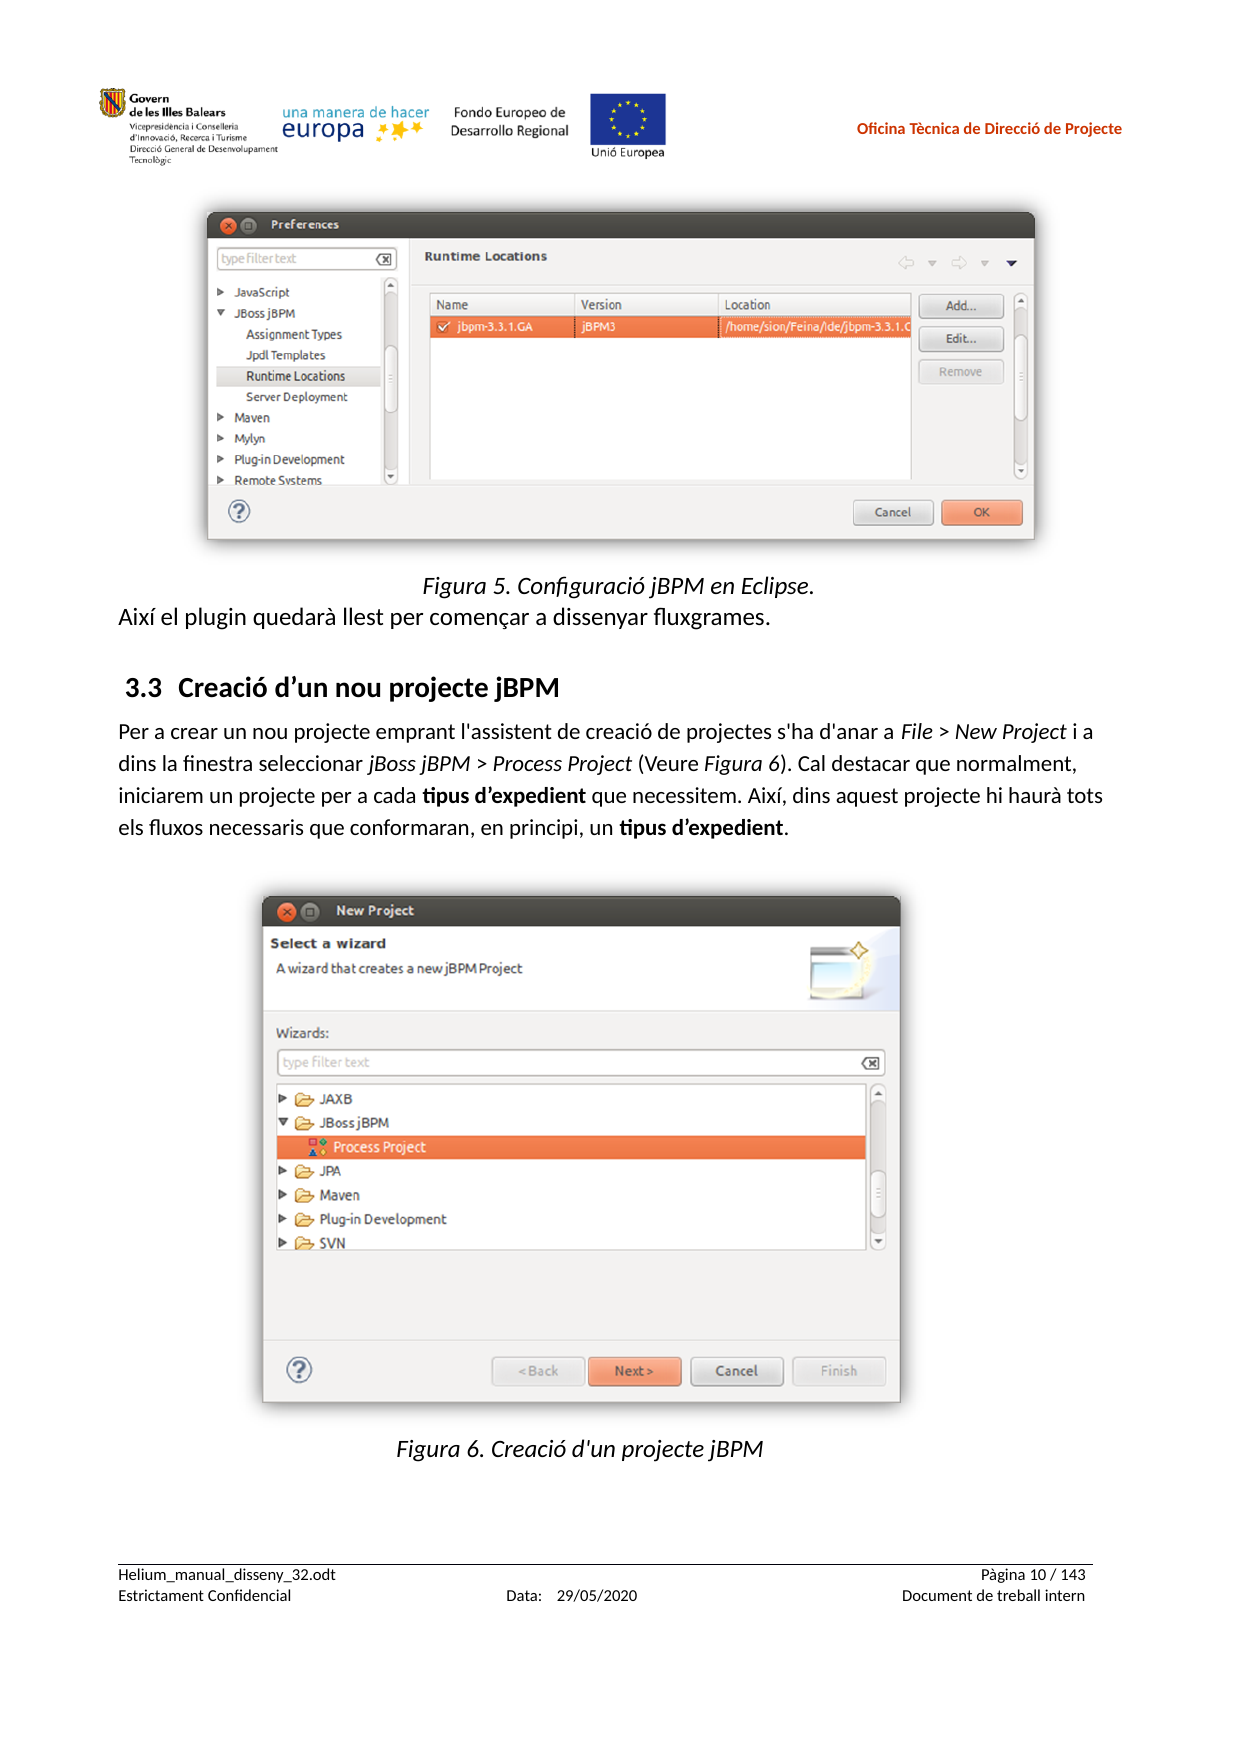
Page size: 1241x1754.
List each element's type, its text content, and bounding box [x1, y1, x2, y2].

text Figura 5. Configuració jBPM en Eclipse. [175, 571, 1065, 601]
text [231, 852, 931, 864]
text Així el plugin quedarà llest per començar a dissenyar fluxgrames. [118, 568, 1122, 631]
text Per a crear un nou projecte emprant l'assistent de creació de projectes s'ha d'anar a File > New Project i a dins la finestra seleccionar jBoss jBPM > Process Project (Veure Figura 6). Cal destacar que normalment, iniciarem un projecte per a cada tipus d’expedient que necessitem. Així, dins aquest projecte hi haurà tots els fluxos necessaris que conformaran, en principi, un tipus d’expedient. [118, 717, 1122, 842]
picture [231, 864, 932, 1434]
picture [175, 180, 1065, 571]
subtitle Creació d’un nou projecte jBPM [118, 669, 1122, 704]
text Figura 6. Creació d'un projecte jBPM [231, 1434, 931, 1464]
picture [99, 87, 668, 166]
